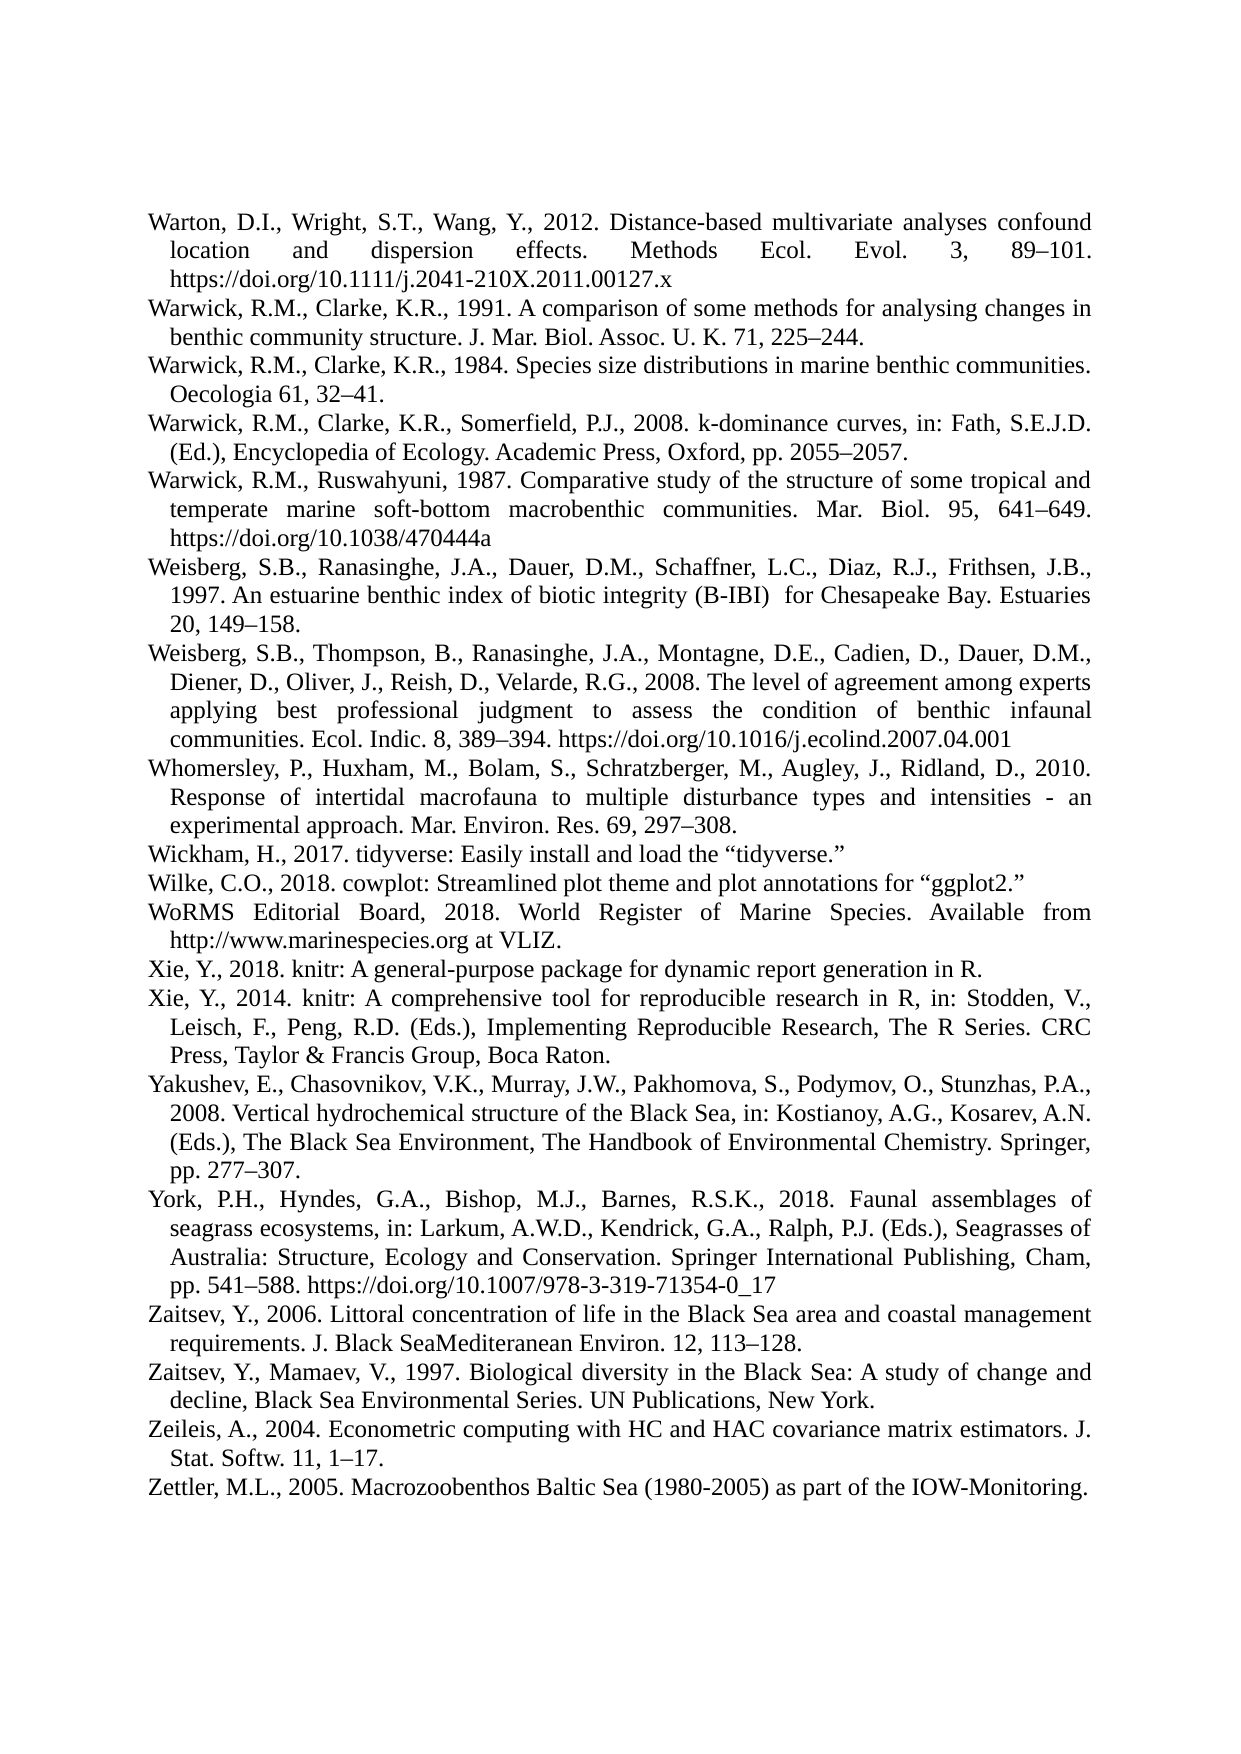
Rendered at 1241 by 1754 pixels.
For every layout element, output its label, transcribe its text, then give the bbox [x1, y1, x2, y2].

text Wickham, H., 2017. tidyverse: Easily install and load the “tidyverse.” [148, 839, 1093, 868]
text Xie, Y., 2018. knitr: A general-purpose package for dynamic report generation in R. [148, 954, 1093, 983]
text Wilke, C.O., 2018. cowplot: Streamlined plot theme and plot annotations for “ggplot2.” [148, 868, 1093, 897]
text Zettler, M.L., 2005. Macrozoobenthos Baltic Sea (1980-2005) as part of the IOW-Monitoring. [148, 1472, 1093, 1500]
text Warton, D.I., Wright, S.T., Wang, Y., 2012. Distance-based multivariate analyses confound location and dispersion effects. Methods Ecol. Evol. 3, 89–101. https://doi.org/10.1111/j.2041-210X.2011.00127.x [148, 207, 1093, 293]
text Warwick, R.M., Clarke, K.R., 1984. Species size distributions in marine benthic communities. Oecologia 61, 32–41. [148, 350, 1093, 408]
text Yakushev, E., Chasovnikov, V.K., Murray, J.W., Pakhomova, S., Podymov, O., Stunzhas, P.A., 2008. Vertical hydrochemical structure of the Black Sea, in: Kostianoy, A.G., Kosarev, A.N. (Eds.), The Black Sea Environment, The Handbook of Environmental Chemistry. Springer, pp. 277–307. [148, 1069, 1093, 1184]
text Zaitsev, Y., Mamaev, V., 1997. Biological diversity in the Black Sea: A study of change and decline, Black Sea Environmental Series. UN Publications, New York. [148, 1357, 1093, 1414]
text Xie, Y., 2014. knitr: A comprehensive tool for reproducible research in R, in: Stodden, V., Leisch, F., Peng, R.D. (Eds.), Implementing Reproducible Research, The R Series. CRC Press, Taylor & Francis Group, Boca Raton. [148, 983, 1093, 1069]
text Weisberg, S.B., Thompson, B., Ranasinghe, J.A., Montagne, D.E., Cadien, D., Dauer, D.M., Diener, D., Oliver, J., Reish, D., Velarde, R.G., 2008. The level of agreement among experts applying best professional judgment to assess the condition of benthic infaunal communities. Ecol. Indic. 8, 389–394. https://doi.org/10.1016/j.ecolind.2007.04.001 [148, 638, 1093, 753]
text Zeileis, A., 2004. Econometric computing with HC and HAC covariance matrix estimators. J. Stat. Softw. 11, 1–17. [148, 1414, 1093, 1472]
text Zaitsev, Y., 2006. Littoral concentration of life in the Black Sea area and coastal management requirements. J. Black SeaMediteranean Environ. 12, 113–128. [148, 1299, 1093, 1357]
text Whomersley, P., Huxham, M., Bolam, S., Schratzberger, M., Augley, J., Ridland, D., 2010. Response of intertidal macrofauna to multiple disturbance types and intensities - an experimental approach. Mar. Environ. Res. 69, 297–308. [148, 753, 1093, 839]
text WoRMS Editorial Board, 2018. World Register of Marine Species. Available from http://www.marinespecies.org at VLIZ. [148, 897, 1093, 954]
text Warwick, R.M., Clarke, K.R., 1991. A comparison of some methods for analysing changes in benthic community structure. J. Mar. Biol. Assoc. U. K. 71, 225–244. [148, 293, 1093, 350]
text Warwick, R.M., Ruswahyuni, 1987. Comparative study of the structure of some tropical and temperate marine soft-bottom macrobenthic communities. Mar. Biol. 95, 641–649. https://doi.org/10.1038/470444a [148, 465, 1093, 552]
text Weisberg, S.B., Ranasinghe, J.A., Dauer, D.M., Schaffner, L.C., Diaz, R.J., Frithsen, J.B., 1997. An estuarine benthic index of biotic integrity (B-IBI) for Chesapeake Bay. Estuaries 20, 149–158. [148, 552, 1093, 638]
text York, P.H., Hyndes, G.A., Bishop, M.J., Barnes, R.S.K., 2018. Faunal assemblages of seagrass ecosystems, in: Larkum, A.W.D., Kendrick, G.A., Ralph, P.J. (Eds.), Seagrasses of Australia: Structure, Ecology and Conservation. Springer International Publishing, Cham, pp. 541–588. https://doi.org/10.1007/978-3-319-71354-0_17 [148, 1184, 1093, 1299]
text Warwick, R.M., Clarke, K.R., Somerfield, P.J., 2008. k-dominance curves, in: Fath, S.E.J.D. (Ed.), Encyclopedia of Ecology. Academic Press, Oxford, pp. 2055–2057. [148, 408, 1093, 465]
